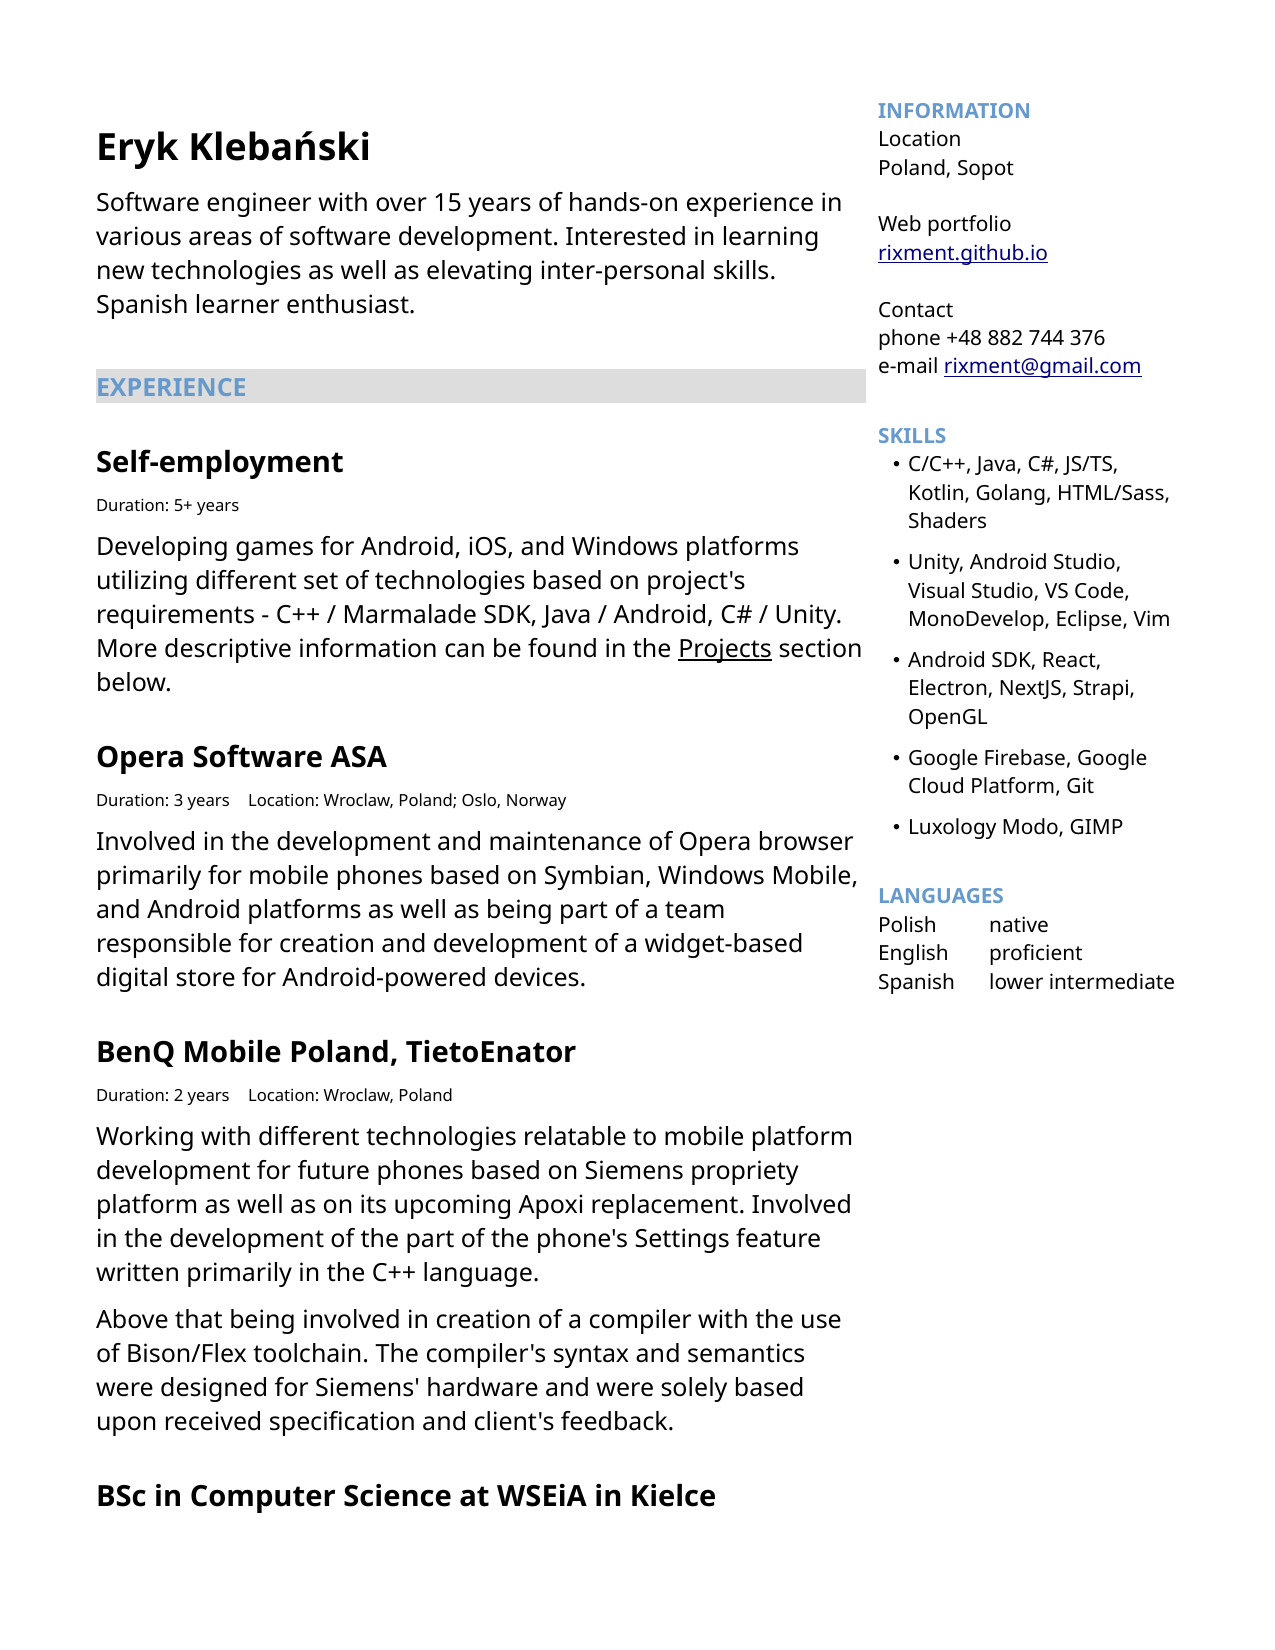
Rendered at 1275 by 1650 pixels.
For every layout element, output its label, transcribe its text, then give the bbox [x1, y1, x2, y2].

table_cell EXPERIENCE Self-employment Duration: 5+ years Developing games for Android, iOS, and Windows platforms utilizing different set of technologies based on project's requirements - C++ / Marmalade SDK, Java / Android, C# / Unity. More descriptive information can be found in the Projects section below. Opera Software ASA Duration: 3 years Location: Wroclaw, Poland; Oslo, Norway Involved in the development and maintenance of Opera browser primarily for mobile phones based on Symbian, Windows Mobile, and Android platforms as well as being part of a team responsible for creation and development of a widget-based digital store for Android-powered devices. BenQ Mobile Poland, TietoEnator Duration: 2 years Location: Wroclaw, Poland Working with different technologies relatable to mobile platform development for future phones based on Siemens propriety platform as well as on its upcoming Apoxi replacement. Involved in the development of the part of the phone's Settings feature written primarily in the C++ language. Above that being involved in creation of a compiler with the use of Bison/Flex toolchain. The compiler's syntax and semantics were designed for Siemens' hardware and were solely based upon received specification and client's feedback. BSc in Computer Science at WSEiA in Kielce [90, 339, 872, 1533]
table_header Eryk Klebański Software engineer with over 15 years of hands-on experience in various areas of software development. Interested in learning new technologies as well as elevating inter-personal skills. Spanish learner enthusiast. [90, 90, 872, 339]
table_header INFORMATION Location Poland, Sopot Web portfolio rixment.github.io Contact phone +48 882 744 376 e-mail rixment@gmail.com SKILLS C/C++, Java, C#, JS/TS, Kotlin, Golang, HTML/Sass, Shaders Unity, Android Studio, Visual Studio, VS Code, MonoDevelop, Eclipse, Vim Android SDK, React, Electron, NextJS, Strapi, OpenGL Google Firebase, Google Cloud Platform, Git Luxology Modo, GIMP LANGUAGES Polish native English proficient Spanish lower intermediate [872, 90, 1185, 1533]
